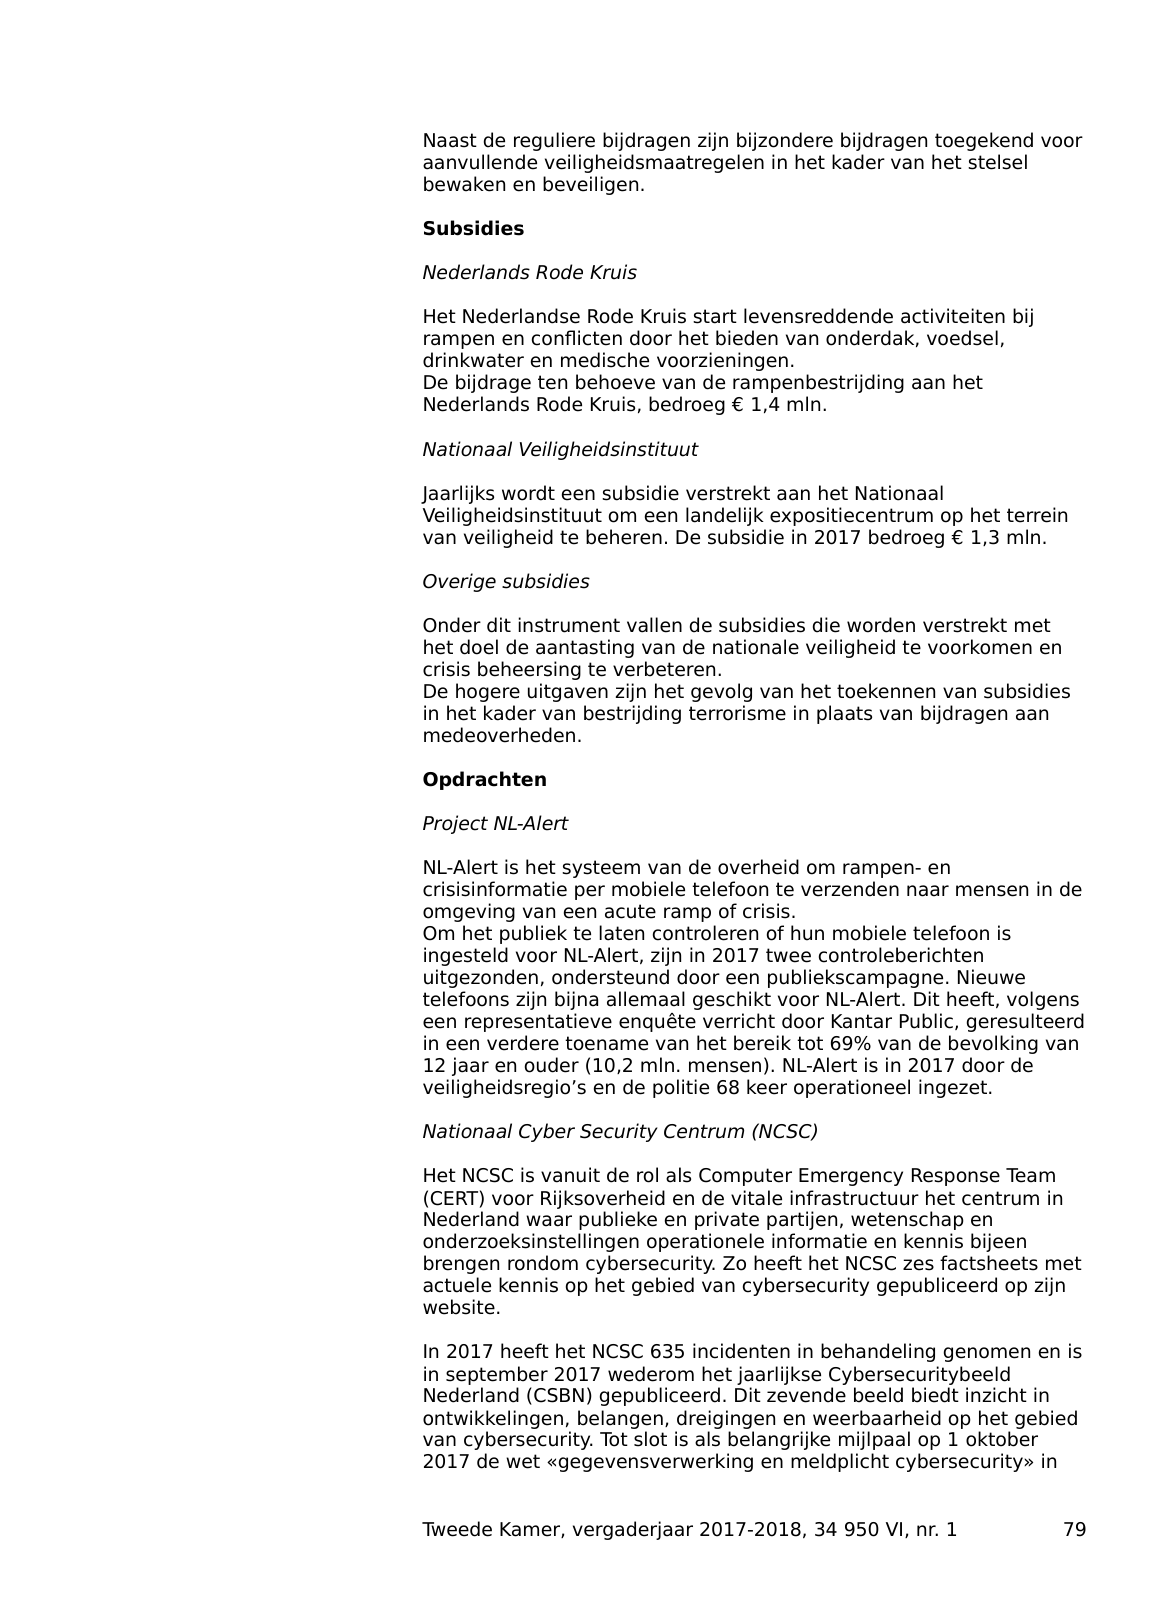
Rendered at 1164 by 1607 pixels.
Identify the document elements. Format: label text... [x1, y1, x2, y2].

subtitle Subsidies [422, 218, 1087, 240]
text De hogere uitgaven zijn het gevolg van het toekennen van subsidies in het kader van bestrijding terrorisme in plaats van bijdragen aan medeoverheden. [422, 681, 1087, 747]
subtitle Nederlands Rode Kruis [422, 262, 1087, 284]
text NL-Alert is het systeem van de overheid om rampen- en crisisinformatie per mobiele telefoon te verzenden naar mensen in de omgeving van een acute ramp of crisis. [422, 857, 1087, 923]
text In 2017 heeft het NCSC 635 incidenten in behandeling genomen en is in september 2017 wederom het jaarlijkse Cybersecuritybeeld Nederland (CSBN) gepubliceerd. Dit zevende beeld biedt inzicht in ontwikkelingen, belangen, dreigingen en weerbaarheid op het gebied van cybersecurity. Tot slot is als belangrijke mijlpaal op 1 oktober 2017 de wet «gegevensverwerking en meldplicht cybersecurity» in [422, 1341, 1087, 1473]
subtitle Nationaal Veiligheidsinstituut [422, 438, 1087, 460]
text Onder dit instrument vallen de subsidies die worden verstrekt met het doel de aantasting van de nationale veiligheid te voorkomen en crisis beheersing te verbeteren. [422, 615, 1087, 681]
text Het NCSC is vanuit de rol als Computer Emergency Response Team (CERT) voor Rijksoverheid en de vitale infrastructuur het centrum in Nederland waar publieke en private partijen, wetenschap en onderzoeksinstellingen operationele informatie en kennis bijeen brengen rondom cybersecurity. Zo heeft het NCSC zes factsheets met actuele kennis op het gebied van cybersecurity gepubliceerd op zijn website. [422, 1165, 1087, 1319]
text Jaarlijks wordt een subsidie verstrekt aan het Nationaal Veiligheidsinstituut om een landelijk expositiecentrum op het terrein van veiligheid te beheren. De subsidie in 2017 bedroeg € 1,3 mln. [422, 483, 1087, 548]
text Om het publiek te laten controleren of hun mobiele telefoon is ingesteld voor NL-Alert, zijn in 2017 twee controleberichten uitgezonden, ondersteund door een publiekscampagne. Nieuwe telefoons zijn bijna allemaal geschikt voor NL-Alert. Dit heeft, volgens een representatieve enquête verricht door Kantar Public, geresulteerd in een verdere toename van het bereik tot 69% van de bevolking van 12 jaar en ouder (10,2 mln. mensen). NL-Alert is in 2017 door de veiligheidsregio’s en de politie 68 keer operationeel ingezet. [422, 923, 1087, 1099]
text Het Nederlandse Rode Kruis start levensreddende activiteiten bij rampen en conflicten door het bieden van onderdak, voedsel, drinkwater en medische voorzieningen. [422, 306, 1087, 372]
text De bijdrage ten behoeve van de rampenbestrijding aan het Nederlands Rode Kruis, bedroeg € 1,4 mln. [422, 372, 1087, 416]
text Naast de reguliere bijdragen zijn bijzondere bijdragen toegekend voor aanvullende veiligheidsmaatregelen in het kader van het stelsel bewaken en beveiligen. [422, 130, 1087, 196]
subtitle Overige subsidies [422, 571, 1087, 593]
subtitle Opdrachten [422, 769, 1087, 791]
subtitle Project NL-Alert [422, 813, 1087, 835]
subtitle Nationaal Cyber Security Centrum (NCSC) [422, 1121, 1087, 1143]
